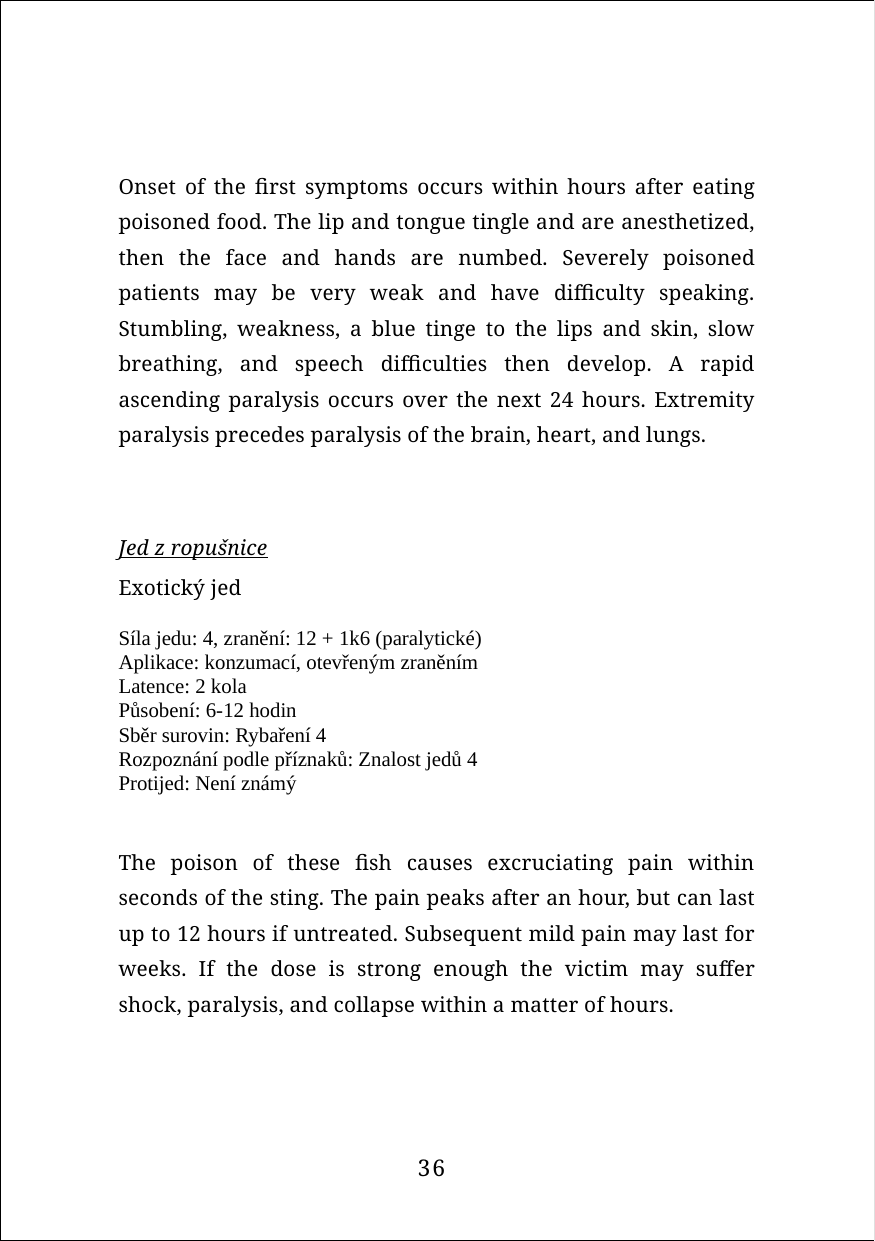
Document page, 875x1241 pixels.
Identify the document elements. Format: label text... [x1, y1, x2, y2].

text Exotický jed [118, 573, 756, 601]
text Latence: 2 kola [118, 674, 756, 698]
text Působení: 6-12 hodin [118, 698, 756, 722]
text The poison of these fish causes excruciating pain within seconds of the sting. The pain peaks after an hour, but can last up to 12 hours if untreated. Subsequent mild pain may last for weeks. If the dose is strong enough the victim may suffer shock, paralysis, and collapse within a matter of hours. [118, 848, 756, 1018]
text Síla jedu: 4, zranění: 12 + 1k6 (paralytické) [118, 626, 756, 650]
text Protijed: Není známý [118, 771, 756, 795]
text Aplikace: konzumací, otevřeným zraněním [118, 650, 756, 674]
text Onset of the first symptoms occurs within hours after eating poisoned food. The lip and tongue tingle and are anesthetized, then the face and hands are numbed. Severely poisoned patients may be very weak and have difficulty speaking. Stumbling, weakness, a blue tinge to the lips and skin, slow breathing, and speech difficulties then develop. A rapid ascending paralysis occurs over the next 24 hours. Extremity paralysis precedes paralysis of the brain, heart, and lungs. [118, 172, 756, 449]
text Rozpoznání podle příznaků: Znalost jedů 4 [118, 747, 756, 771]
text Sběr surovin: Rybaření 4 [118, 722, 756, 747]
subtitle Jed z ropušnice [118, 533, 756, 561]
